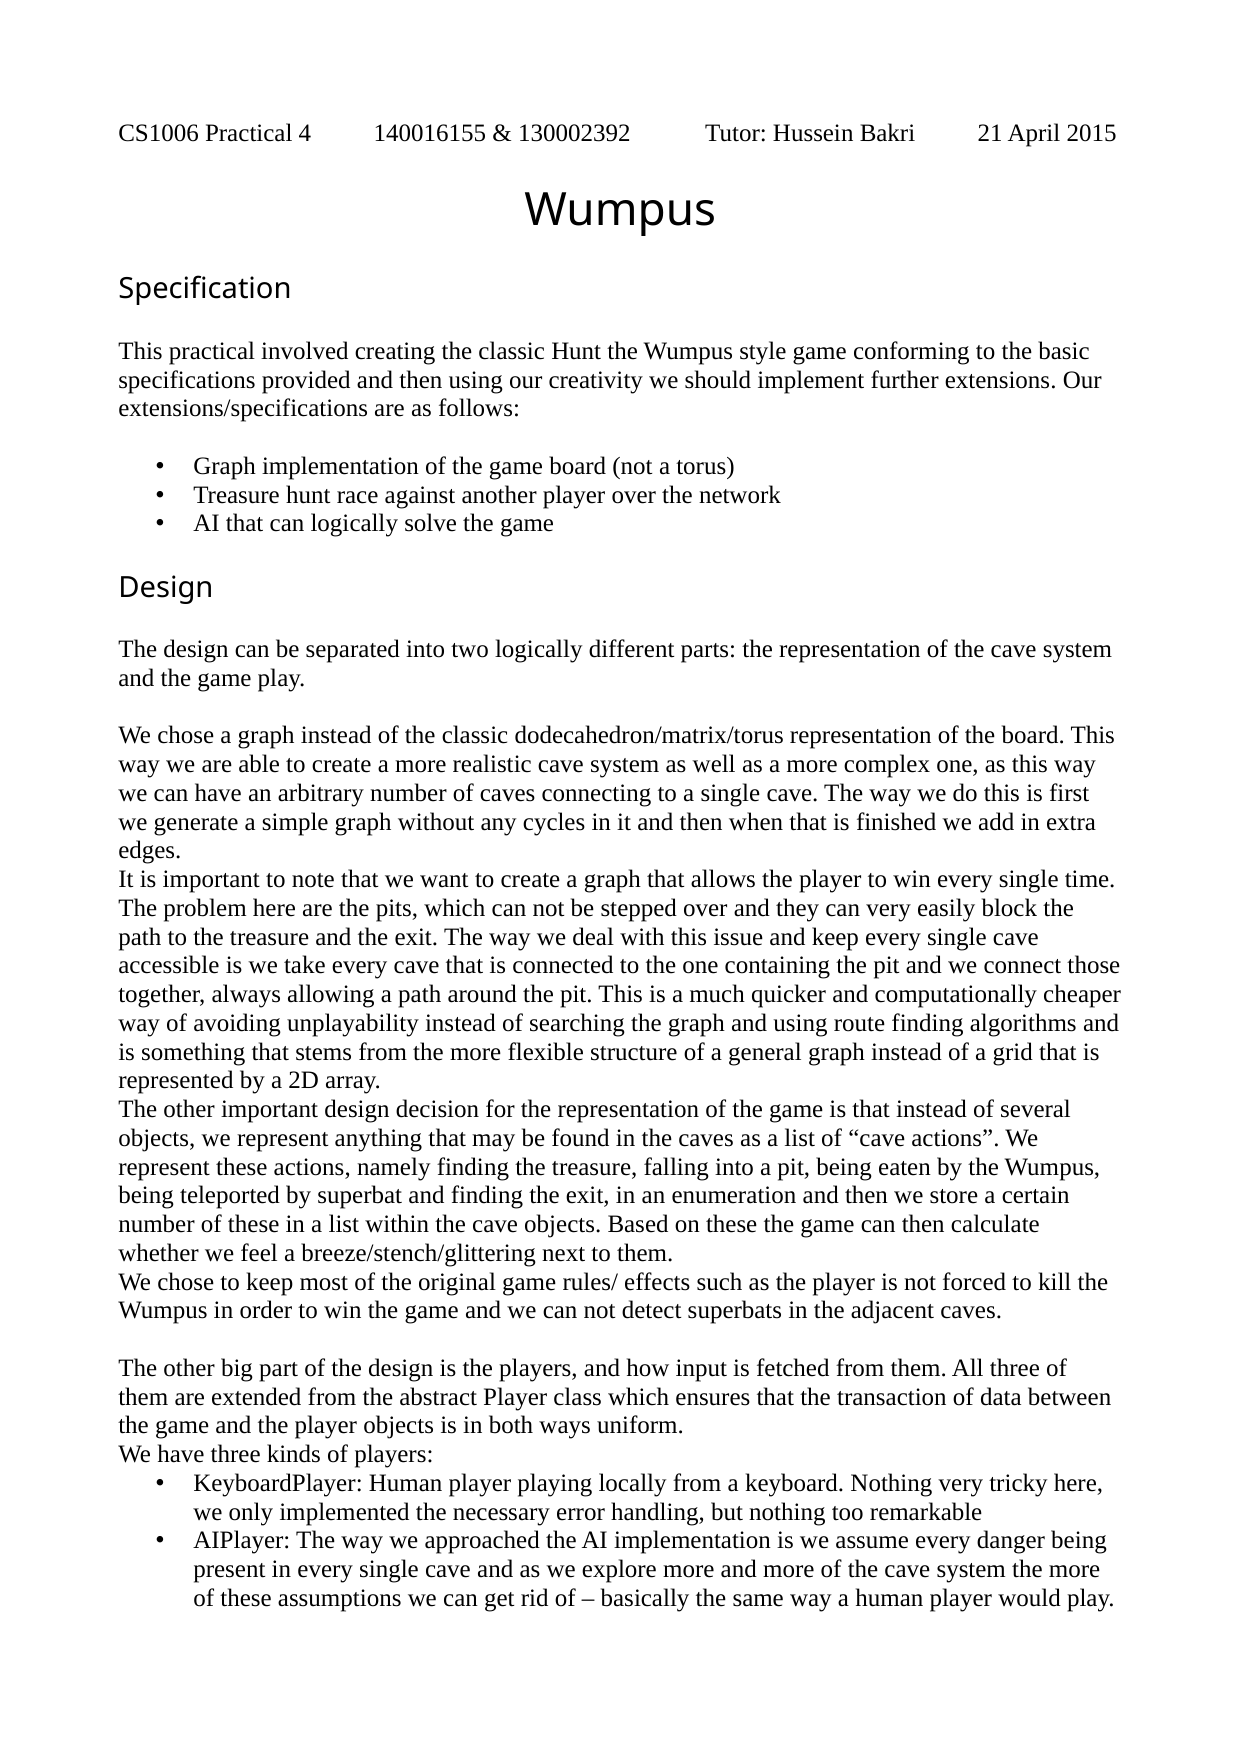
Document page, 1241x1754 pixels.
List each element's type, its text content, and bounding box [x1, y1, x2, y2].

text This practical involved creating the classic Hunt the Wumpus style game conforming to the basic specifications provided and then using our creativity we should implement further extensions. Our extensions/specifications are as follows: [118, 336, 1122, 422]
list AI that can logically solve the game [156, 508, 1122, 537]
text The other big part of the design is the players, and how input is fetched from them. All three of them are extended from the abstract Player class which ensures that the transaction of data between the game and the player objects is in both ways uniform. [118, 1353, 1122, 1439]
text Wumpus [118, 176, 1122, 239]
text The other important design decision for the representation of the game is that instead of several objects, we represent anything that may be found in the caves as a list of “cave actions”. We represent these actions, namely finding the treasure, falling into a pit, being eaten by the Wumpus, being teleported by superbat and finding the exit, in an enumeration and then we store a certain number of these in a list within the cave objects. Based on these the game can then calculate whether we feel a breeze/stench/glittering next to them. [118, 1094, 1122, 1267]
text The design can be separated into two logically different parts: the representation of the cave system and the game play. [118, 634, 1122, 692]
text We have three kinds of players: [118, 1439, 1122, 1468]
list AIPlayer: The way we approached the AI implementation is we assume every danger being present in every single cave and as we explore more and more of the cave system the more of these assumptions we can get rid of – basically the same way a human player would play. [156, 1526, 1122, 1612]
text Design [118, 566, 1122, 606]
text Specification [118, 267, 1122, 307]
text It is important to note that we want to create a graph that allows the player to win every single time. The problem here are the pits, which can not be stepped over and they can very easily block the path to the treasure and the exit. The way we deal with this issue and keep every single cave accessible is we take every cave that is connected to the one containing the pit and we connect those together, always allowing a path around the pit. This is a much quicker and computationally cheaper way of avoiding unplayability instead of searching the graph and using route finding algorithms and is something that stems from the more flexible structure of a general graph instead of a grid that is represented by a 2D array. [118, 864, 1122, 1094]
text We chose a graph instead of the classic dodecahedron/matrix/torus representation of the board. This way we are able to create a more realistic cave system as well as a more complex one, as this way we can have an arbitrary number of caves connecting to a single cave. The way we do this is first we generate a simple graph without any cycles in it and then when that is finished we add in extra edges. [118, 721, 1122, 864]
list Treasure hunt race against another player over the network [156, 480, 1122, 508]
list KeyboardPlayer: Human player playing locally from a keyboard. Nothing very tricky here, we only implemented the necessary error handling, but nothing too remarkable [156, 1468, 1122, 1526]
list Graph implementation of the game board (not a torus) [156, 451, 1122, 480]
text We chose to keep most of the original game rules/ effects such as the player is not forced to kill the Wumpus in order to win the game and we can not detect superbats in the adjacent caves. [118, 1267, 1122, 1324]
